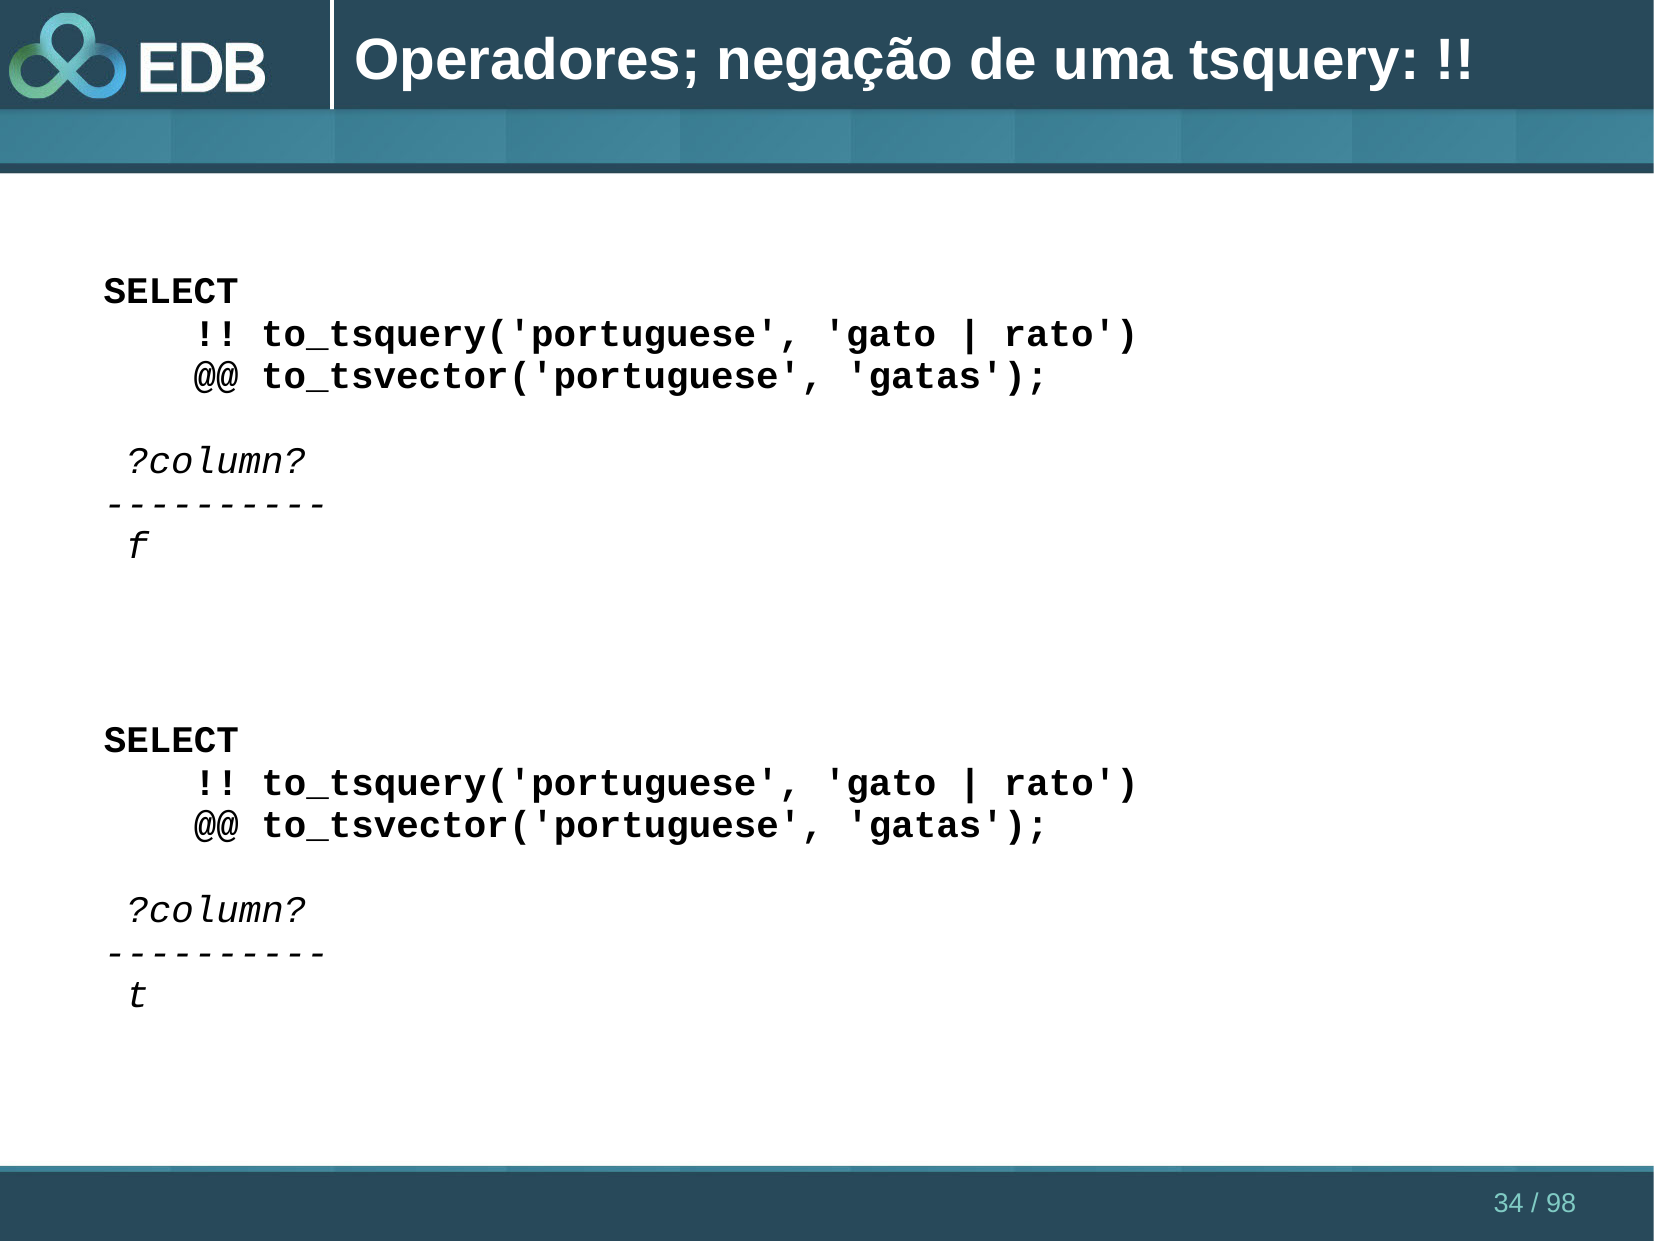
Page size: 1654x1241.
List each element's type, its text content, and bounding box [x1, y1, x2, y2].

picture [0, 0, 1654, 1241]
text_box SELECT !! to_tsquery('portuguese', 'gato | rato') @@ to_tsvector('portuguese', 'gatas'); ?column? ---------- t [88, 713, 1182, 1027]
text_box SELECT !! to_tsquery('portuguese', 'gato | rato') @@ to_tsvector('portuguese', 'gatas'); ?column? ---------- f [88, 265, 1182, 578]
title Operadores; negação de uma tsquery: !! [354, 26, 1595, 92]
